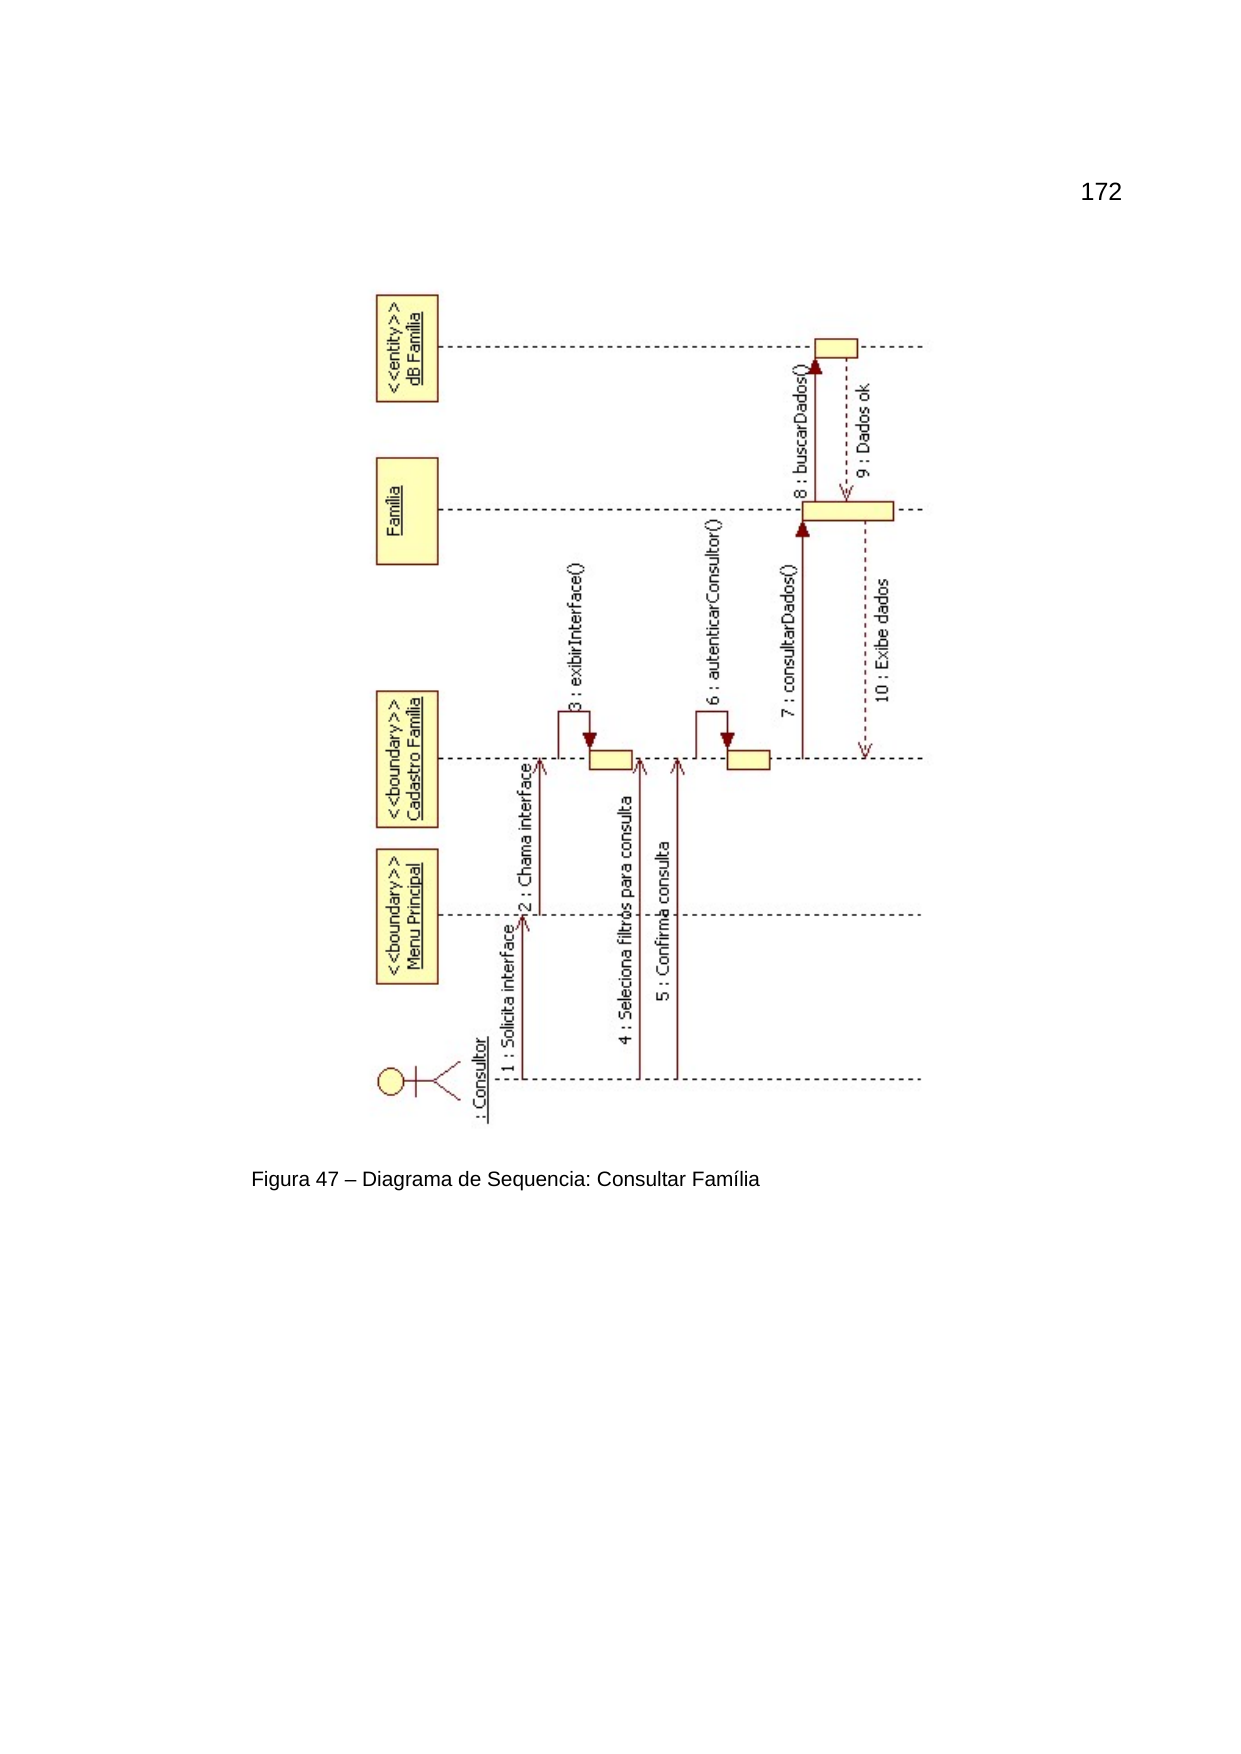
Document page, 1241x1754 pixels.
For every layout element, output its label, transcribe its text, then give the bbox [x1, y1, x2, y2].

text Figura 47 – Diagrama de Sequencia: Consultar Família [177, 1168, 1122, 1191]
picture [345, 265, 954, 1168]
